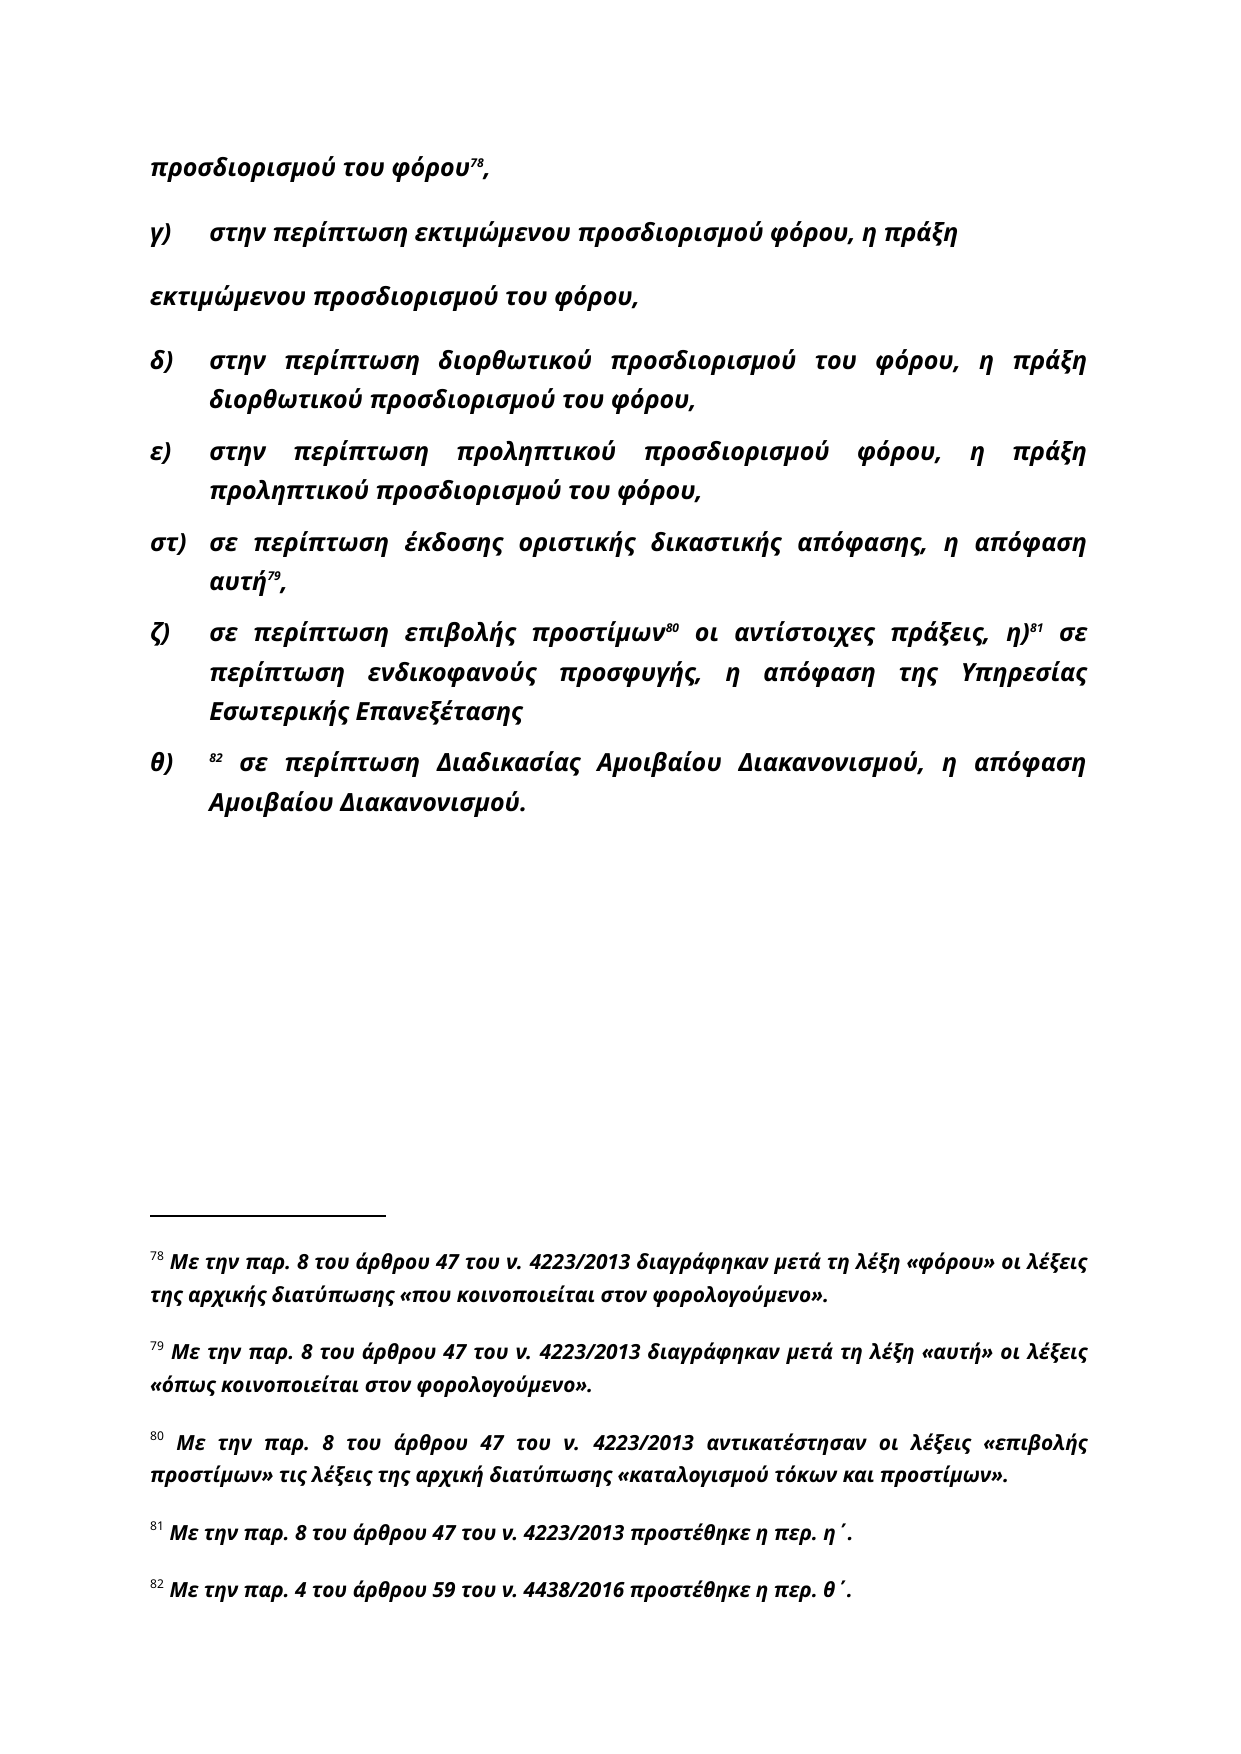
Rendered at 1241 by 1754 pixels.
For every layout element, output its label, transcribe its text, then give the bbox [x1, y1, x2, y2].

text Με την παρ. 8 του άρθρου 47 του ν. 4223/2013 διαγράφηκαν μετά τη λέξη «φόρου» οι λέξεις της αρχικής διατύπωσης «που κοινοποιείται στον φορολογούμενο». [150, 1247, 1090, 1308]
text Με την παρ. 4 του άρθρου 59 του ν. 4438/2016 προστέθηκε η περ. θ΄. [150, 1576, 1090, 1604]
list ε) στην περίπτωση προληπτικού προσδιορισμού φόρου, η πράξη προληπτικού προσδιορισμού του φόρου, [150, 433, 1090, 507]
text Με την παρ. 8 του άρθρου 47 του ν. 4223/2013 αντικατέστησαν οι λέξεις «επιβολής προστίμων» τις λέξεις της αρχική διατύπωσης «καταλογισμού τόκων και προστίμων». [150, 1428, 1090, 1489]
list στ) σε περίπτωση έκδοσης οριστικής δικαστικής απόφασης, η απόφαση αυτή, [150, 524, 1090, 597]
list γ) στην περίπτωση εκτιμώμενου προσδιορισμού φόρου, η πράξη [150, 214, 1090, 248]
text Με την παρ. 8 του άρθρου 47 του ν. 4223/2013 προστέθηκε η περ. η΄. [150, 1518, 1090, 1546]
list ζ) σε περίπτωση επιβολής προστίμων οι αντίστοιχες πράξεις, η) σε περίπτωση ενδικοφανούς προσφυγής, η απόφαση της Υπηρεσίας Εσωτερικής Επανεξέτασης [150, 615, 1090, 727]
text εκτιμώμενου προσδιορισμού του φόρου, [150, 278, 1090, 312]
text Με την παρ. 8 του άρθρου 47 του ν. 4223/2013 διαγράφηκαν μετά τη λέξη «αυτή» οι λέξεις «όπως κοινοποιείται στον φορολογούμενο». [150, 1337, 1090, 1398]
list δ) στην περίπτωση διορθωτικού προσδιορισμού του φόρου, η πράξη διορθωτικού προσδιορισμού του φόρου, [150, 342, 1090, 416]
list θ) σε περίπτωση Διαδικασίας Αμοιβαίου Διακανονισμού, η απόφαση Αμοιβαίου Διακανονισμού. [150, 745, 1090, 818]
text προσδιορισμού του φόρου, [150, 150, 1090, 184]
